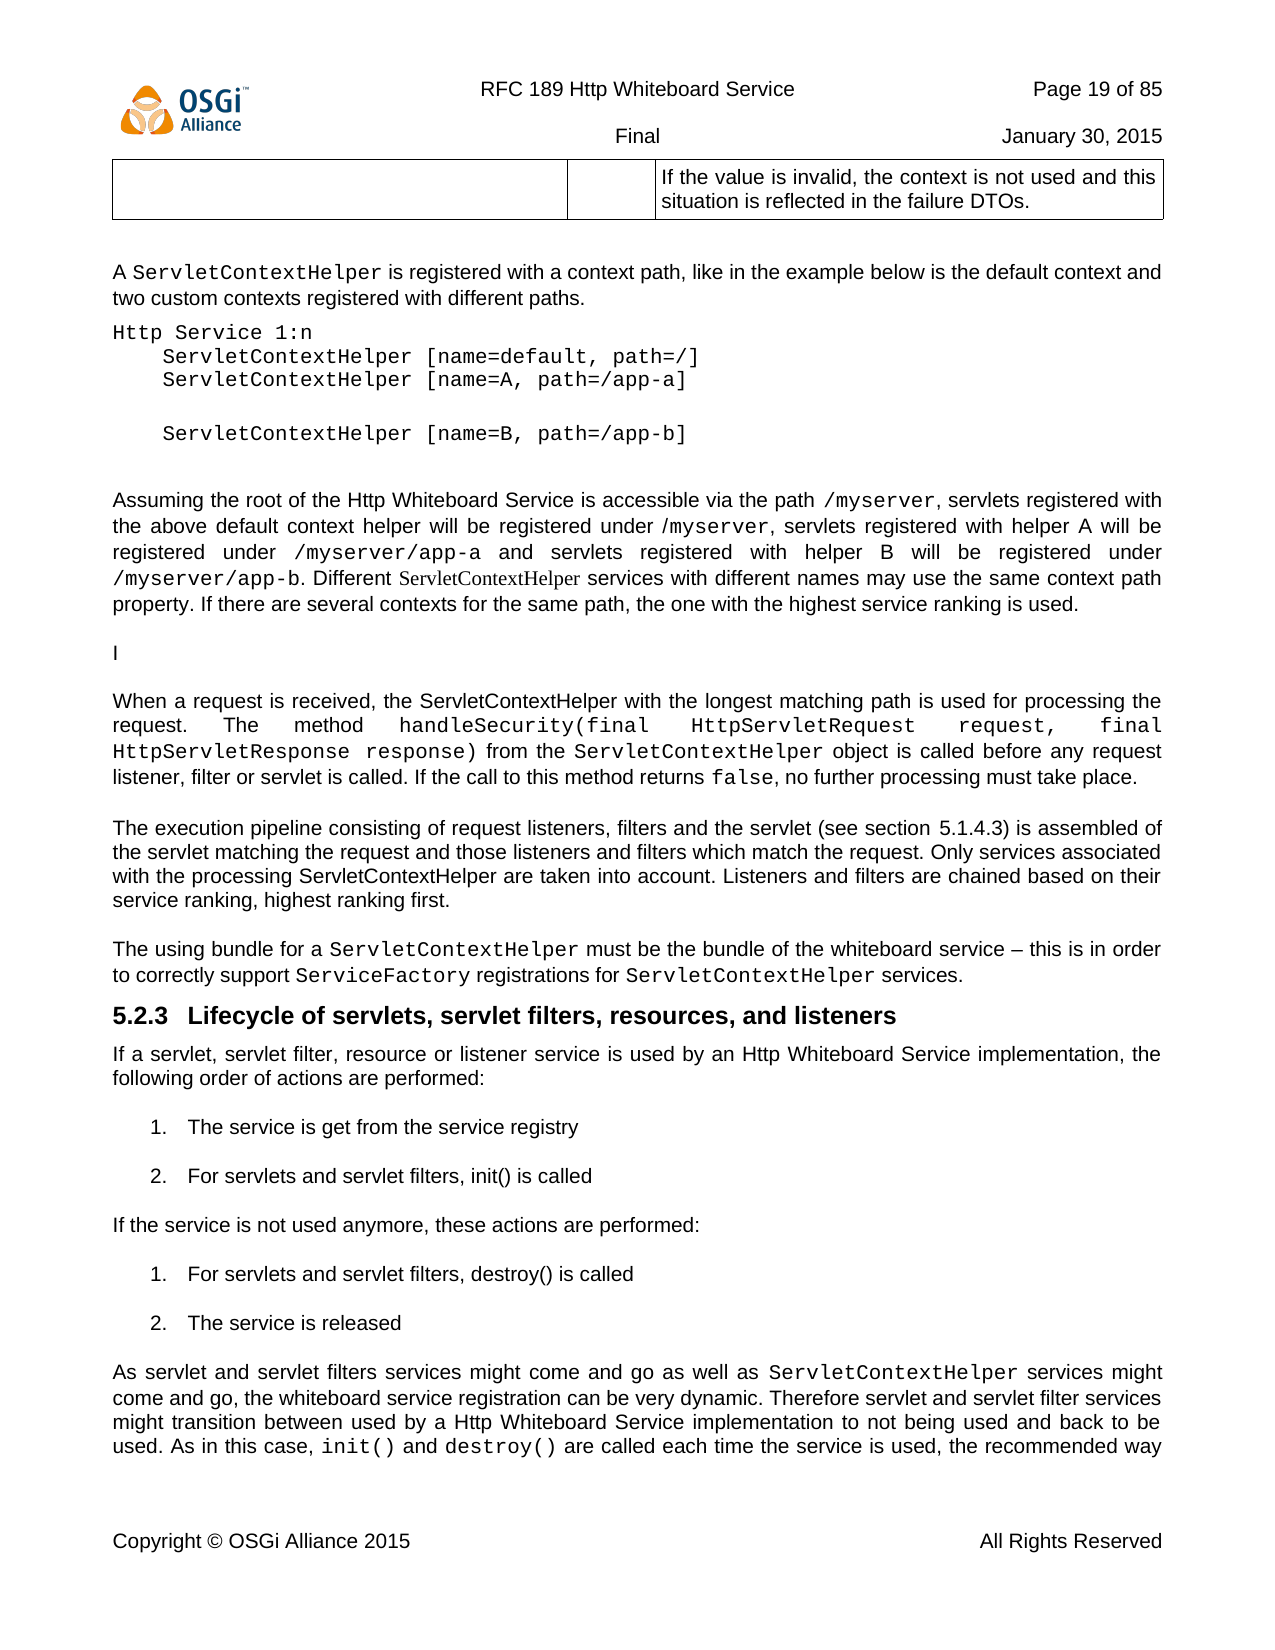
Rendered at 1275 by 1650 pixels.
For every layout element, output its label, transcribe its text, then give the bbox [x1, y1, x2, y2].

list For servlets and servlet filters, init() is called [150, 1164, 1162, 1188]
text ServletContextHelper [name=B, path=/app-b] [112, 422, 1162, 446]
text As servlet and servlet filters services might come and go as well as ServletContextHelper services might come and go, the whiteboard service registration can be very dynamic. Therefore servlet and servlet filter services might transition between used by a Http Whiteboard Service implementation to not being used and back to be used. As in this case, init() and destroy() are called each time the service is used, the recommended way [112, 1360, 1162, 1459]
subtitle Lifecycle of servlets, servlet filters, resources, and listeners [112, 1001, 1162, 1029]
text Http Service 1:n [112, 322, 1162, 346]
picture [113, 78, 257, 142]
text ServletContextHelper [name=default, path=/] [112, 346, 1162, 369]
text I [112, 640, 1162, 664]
list The service is released [150, 1311, 1162, 1335]
text If a servlet, servlet filter, resource or listener service is used by an Http Whiteboard Service implementation, the following order of actions are performed: [112, 1042, 1162, 1090]
text If the service is not used anymore, these actions are performed: [112, 1213, 1162, 1237]
text A ServletContextHelper is registered with a context path, like in the example below is the default context and two custom contexts registered with different paths. [112, 260, 1162, 309]
text The execution pipeline consisting of request listeners, filters and the servlet (see section 5.1.4.3) is assembled of the servlet matching the request and those listeners and filters which match the request. Only services associated with the processing ServletContextHelper are taken into account. Listeners and filters are chained based on their service ranking, highest ranking first. [112, 816, 1162, 912]
list The service is get from the service registry [150, 1115, 1162, 1139]
table_cell [113, 160, 567, 218]
text The using bundle for a ServletContextHelper must be the bundle of the whiteboard service – this is in order to correctly support ServiceFactory registrations for ServletContextHelper services. [112, 937, 1162, 988]
table_cell If the value is invalid, the context is not used and this situation is reflected in the failure DTOs. [656, 160, 1163, 218]
text ServletContextHelper [name=A, path=/app-a] [112, 369, 1162, 393]
text When a request is received, the ServletContextHelper with the longest matching path is used for processing the request. The method handleSecurity(final HttpServletRequest request, final HttpServletResponse response) from the ServletContextHelper object is called before any request listener, filter or servlet is called. If the call to this method returns false, no further processing must take place. [112, 689, 1162, 791]
table_cell [568, 160, 655, 218]
text Assuming the root of the Http Whiteboard Service is accessible via the path /myserver, servlets registered with the above default context helper will be registered under /myserver, servlets registered with helper A will be registered under /myserver/app-a and servlets registered with helper B will be registered under /myserver/app-b. Different ServletContextHelper services with different names may use the same context path property. If there are several contexts for the same path, the one with the highest service ranking is used. [112, 488, 1162, 615]
list For servlets and servlet filters, destroy() is called [150, 1262, 1162, 1286]
